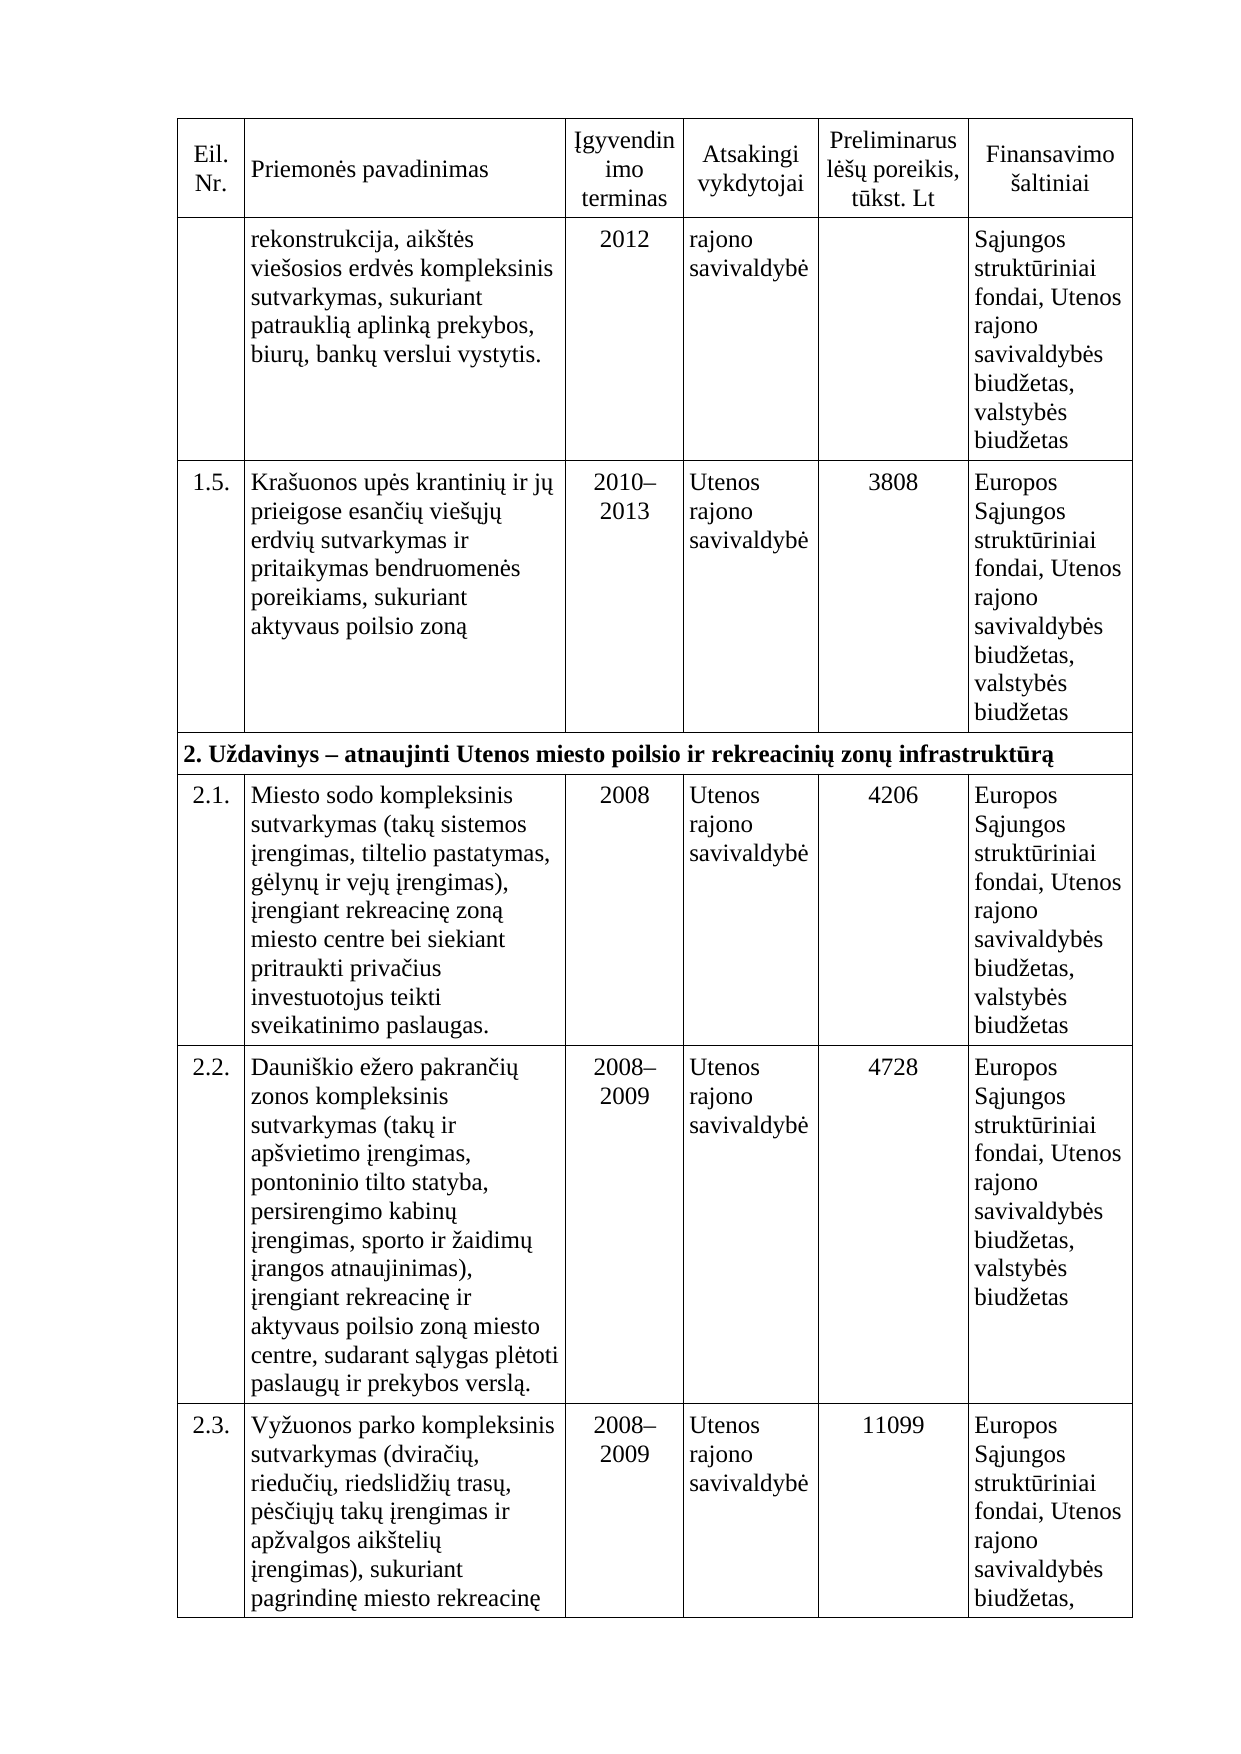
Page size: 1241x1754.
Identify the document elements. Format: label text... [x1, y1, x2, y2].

table_cell Utenos rajono savivaldybė [684, 1404, 818, 1617]
table_header Įgyvendinimo terminas [566, 119, 683, 217]
table_cell Europos Sąjungos struktūriniai fondai, Utenos rajono savivaldybės biudžetas, valstybės biudžetas [969, 775, 1132, 1045]
table_cell Utenos rajono savivaldybė [684, 461, 818, 732]
table_cell 2008–2009 [566, 1404, 683, 1617]
table_cell Dauniškio ežero pakrančių zonos kompleksinis sutvarkymas (takų ir apšvietimo įrengimas, pontoninio tilto statyba, persirengimo kabinų įrengimas, sporto ir žaidimų įrangos atnaujinimas), įrengiant rekreacinę ir aktyvaus poilsio zoną miesto centre, sudarant sąlygas plėtoti paslaugų ir prekybos verslą. [245, 1046, 565, 1403]
table_cell 2010–2013 [566, 461, 683, 732]
table_header Eil. Nr. [178, 119, 244, 217]
table_cell Utenos rajono savivaldybė [684, 775, 818, 1045]
table_cell 1.5. [178, 461, 244, 732]
table_cell Utenos rajono savivaldybė [684, 1046, 818, 1403]
table_cell 2.1. [178, 775, 244, 1045]
table_header Finansavimo šaltiniai [969, 119, 1132, 217]
table_cell 2.2. [178, 1046, 244, 1403]
table_cell Europos Sąjungos struktūriniai fondai, Utenos rajono savivaldybės biudžetas, valstybės biudžetas [969, 461, 1132, 732]
table_cell Sąjungos struktūriniai fondai, Utenos rajono savivaldybės biudžetas, valstybės biudžetas [969, 218, 1132, 460]
table_cell Krašuonos upės krantinių ir jų prieigose esančių viešųjų erdvių sutvarkymas ir pritaikymas bendruomenės poreikiams, sukuriant aktyvaus poilsio zoną [245, 461, 565, 732]
table_cell Europos Sąjungos struktūriniai fondai, Utenos rajono savivaldybės biudžetas, valstybės biudžetas [969, 1046, 1132, 1403]
table_cell 2008 [566, 775, 683, 1045]
table_cell 2008–2009 [566, 1046, 683, 1403]
table_header Priemonės pavadinimas [245, 119, 565, 217]
table_cell 4728 [819, 1046, 968, 1403]
table_cell [178, 218, 244, 460]
table_cell rekonstrukcija, aikštės viešosios erdvės kompleksinis sutvarkymas, sukuriant patrauklią aplinką prekybos, biurų, bankų verslui vystytis. [245, 218, 565, 460]
table_cell Vyžuonos parko kompleksinis sutvarkymas (dviračių, riedučių, riedslidžių trasų, pėsčiųjų takų įrengimas ir apžvalgos aikštelių įrengimas), sukuriant pagrindinę miesto rekreacinę [245, 1404, 565, 1617]
table_cell 3808 [819, 461, 968, 732]
table_cell 11099 [819, 1404, 968, 1617]
table_cell 2.3. [178, 1404, 244, 1617]
table_cell Miesto sodo kompleksinis sutvarkymas (takų sistemos įrengimas, tiltelio pastatymas, gėlynų ir vejų įrengimas), įrengiant rekreacinę zoną miesto centre bei siekiant pritraukti privačius investuotojus teikti sveikatinimo paslaugas. [245, 775, 565, 1045]
table_cell rajono savivaldybė [684, 218, 818, 460]
table_cell 2012 [566, 218, 683, 460]
table_header Atsakingi vykdytojai [684, 119, 818, 217]
table_cell 4206 [819, 775, 968, 1045]
table_cell Europos Sąjungos struktūriniai fondai, Utenos rajono savivaldybės biudžetas, [969, 1404, 1132, 1617]
table_cell [819, 218, 968, 460]
table_cell 2. Uždavinys – atnaujinti Utenos miesto poilsio ir rekreacinių zonų infrastruktūrą [178, 733, 1132, 773]
table_header Preliminarus lėšų poreikis, tūkst. Lt [819, 119, 968, 217]
